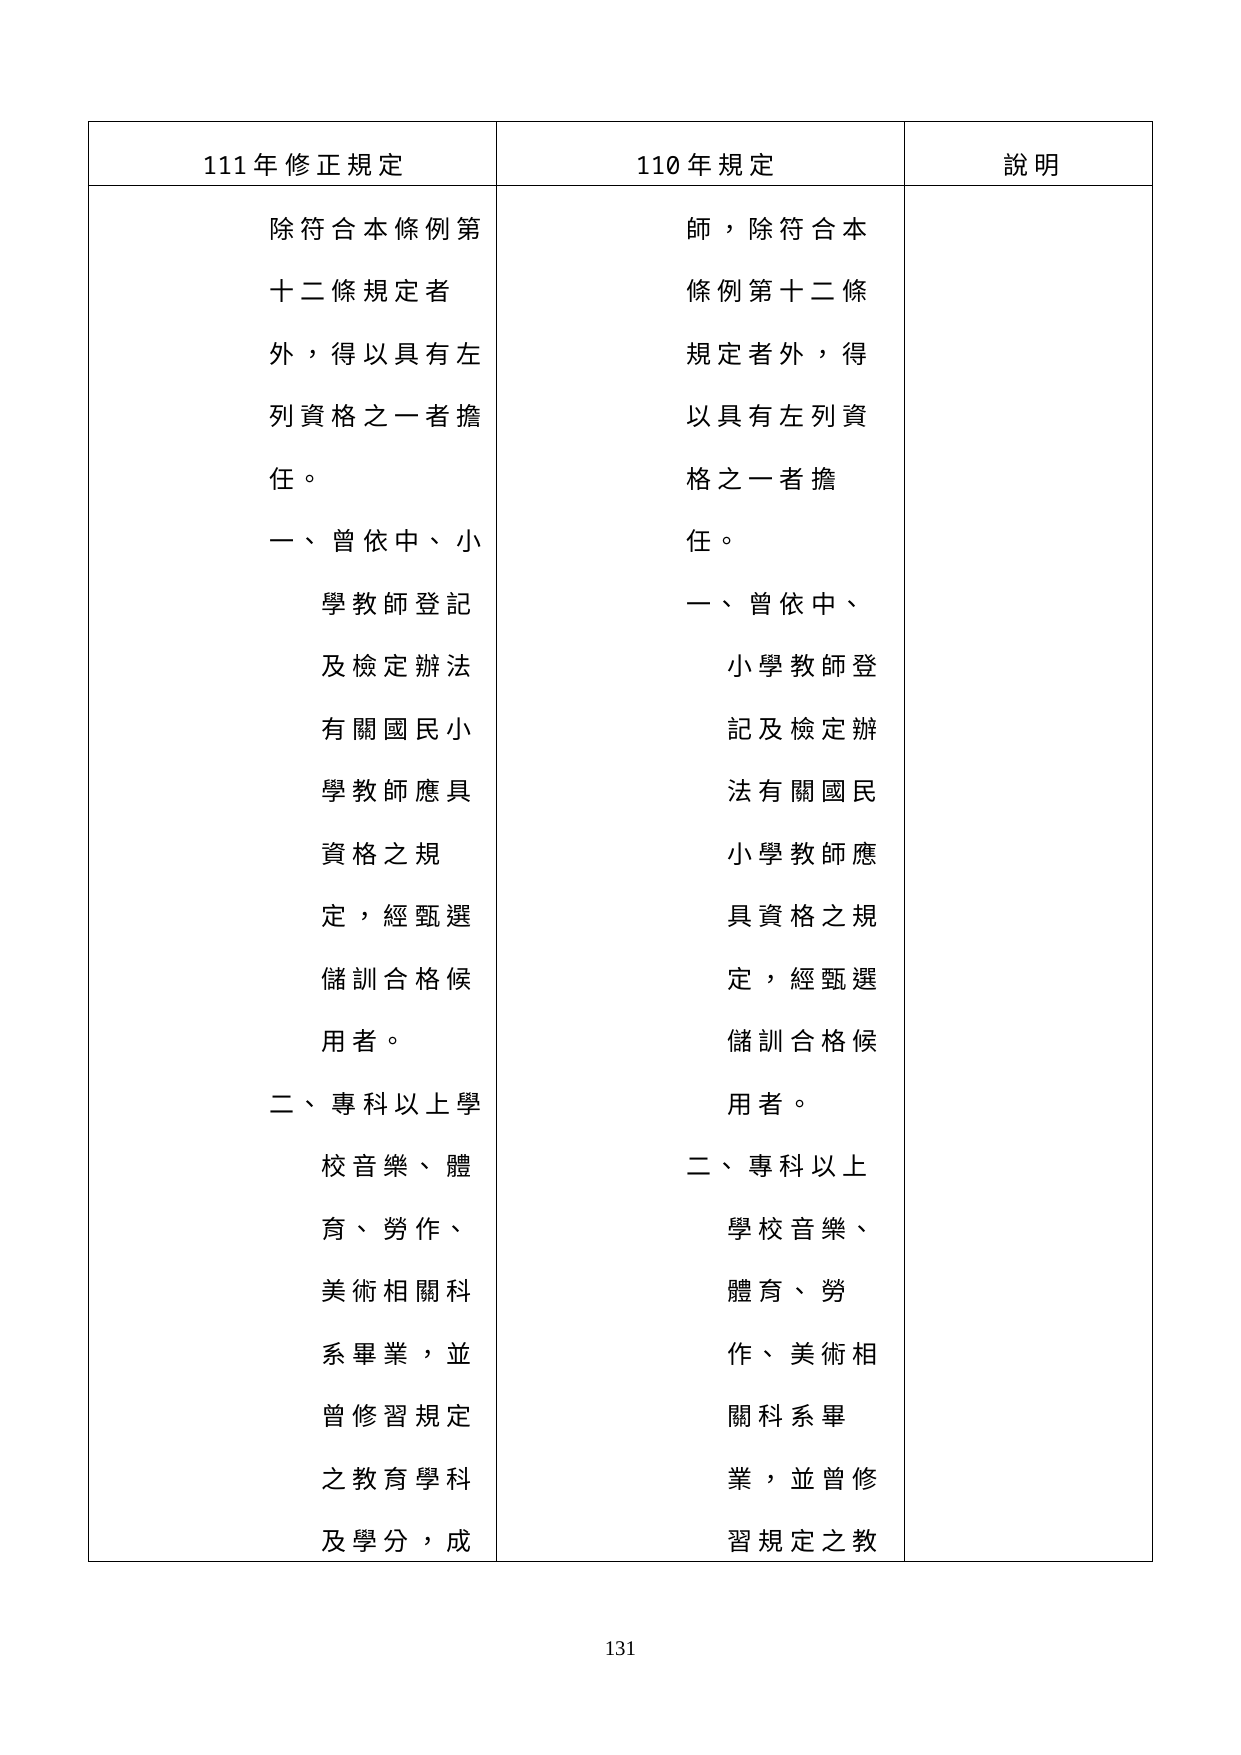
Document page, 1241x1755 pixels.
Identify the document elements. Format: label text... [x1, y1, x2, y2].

table_header 110年規定 [497, 122, 904, 185]
table_cell [905, 186, 1152, 1561]
table_header 說明 [905, 122, 1152, 185]
table_cell 師，除符合本條例第十二條規定者外，得以具有左列資格之一者擔任。 一、曾依中、小學教師登記及檢定辦法有關國民小學教師應具資格之規定，經甄選儲訓合格候用者。 二、專科以上學校音樂、體育、勞作、美術相關科系畢業，並曾修習規定之教 [497, 186, 904, 1561]
table_header 111年修正規定 [89, 122, 496, 185]
table_cell 除符合本條例第十二條規定者外，得以具有左列資格之一者擔任。 一、曾依中、小學教師登記及檢定辦法有關國民小學教師應具資格之規定，經甄選儲訓合格候用者。 二、專科以上學校音樂、體育、勞作、美術相關科系畢業，並曾修習規定之教育學科及學分，成 [89, 186, 496, 1561]
